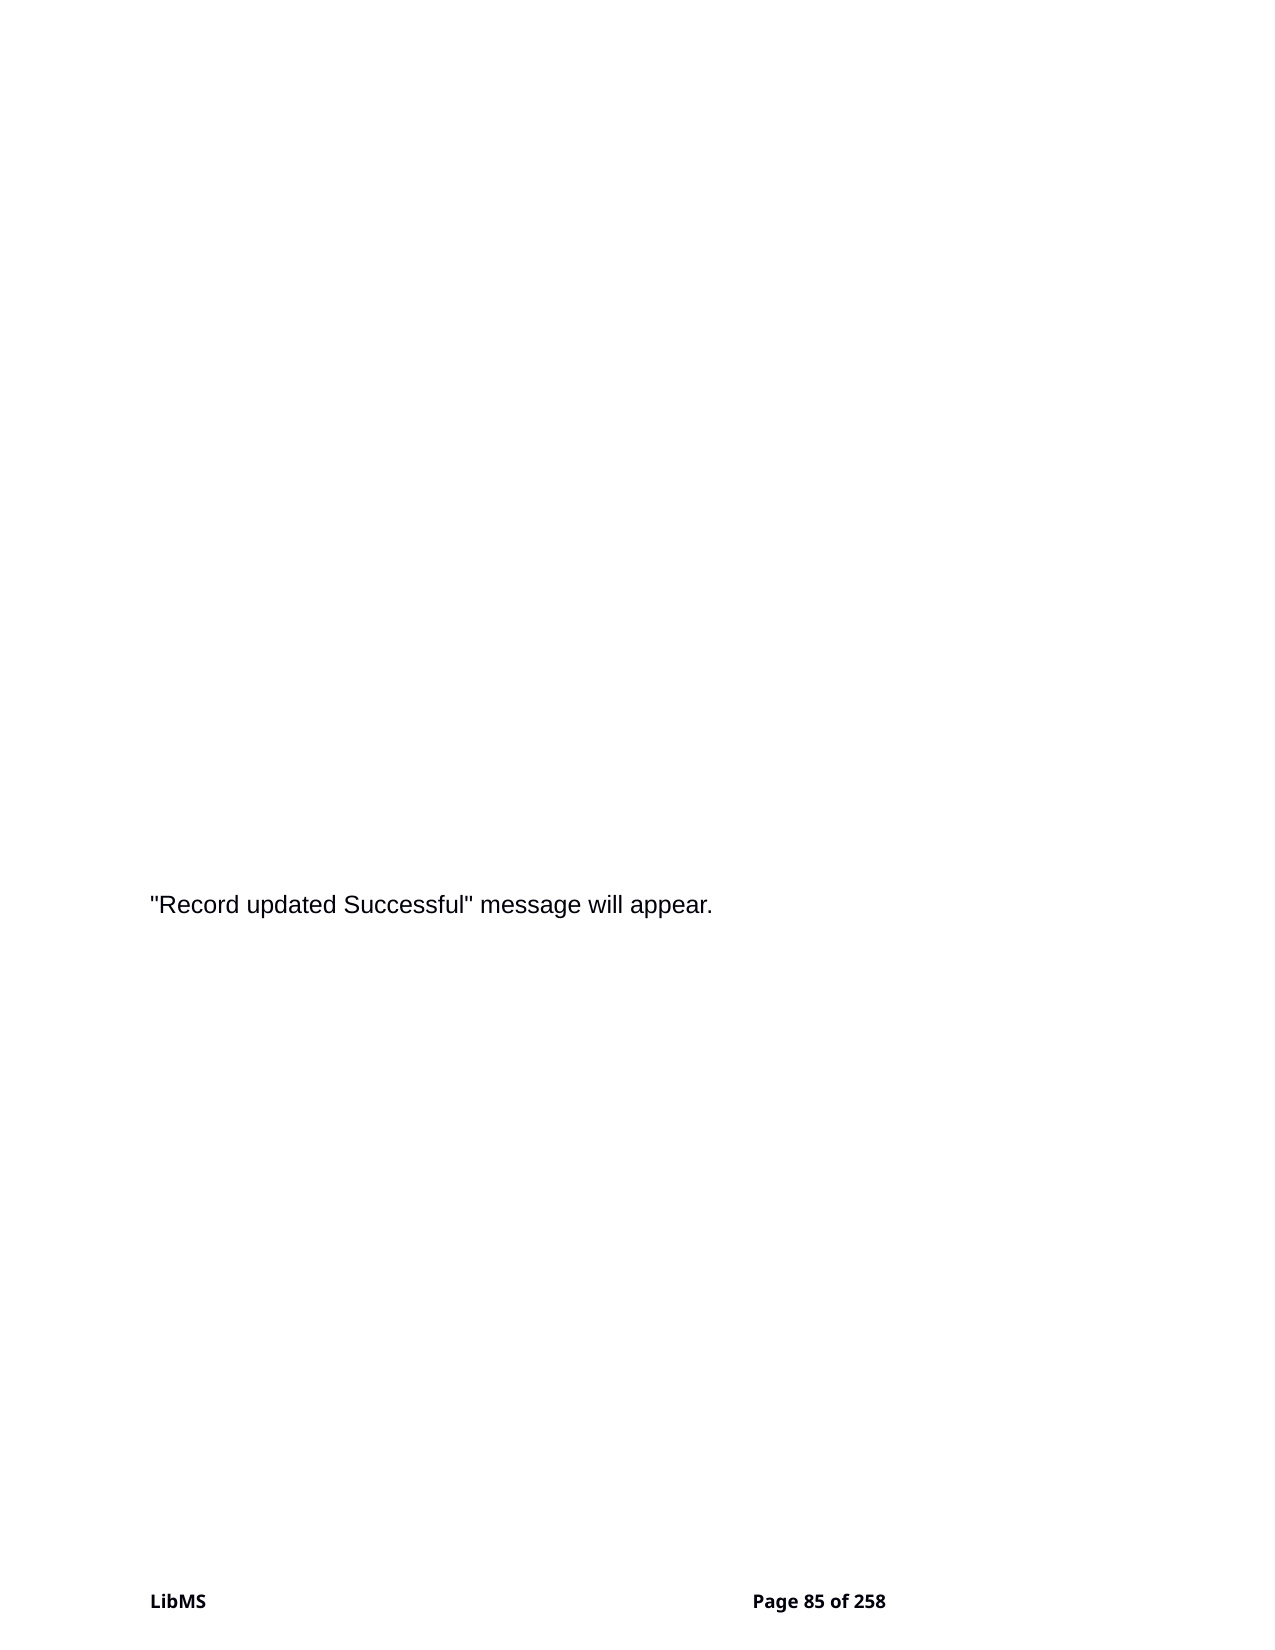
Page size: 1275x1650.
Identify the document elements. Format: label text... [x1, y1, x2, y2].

text "Record updated Successful" message will appear. [150, 133, 1125, 947]
